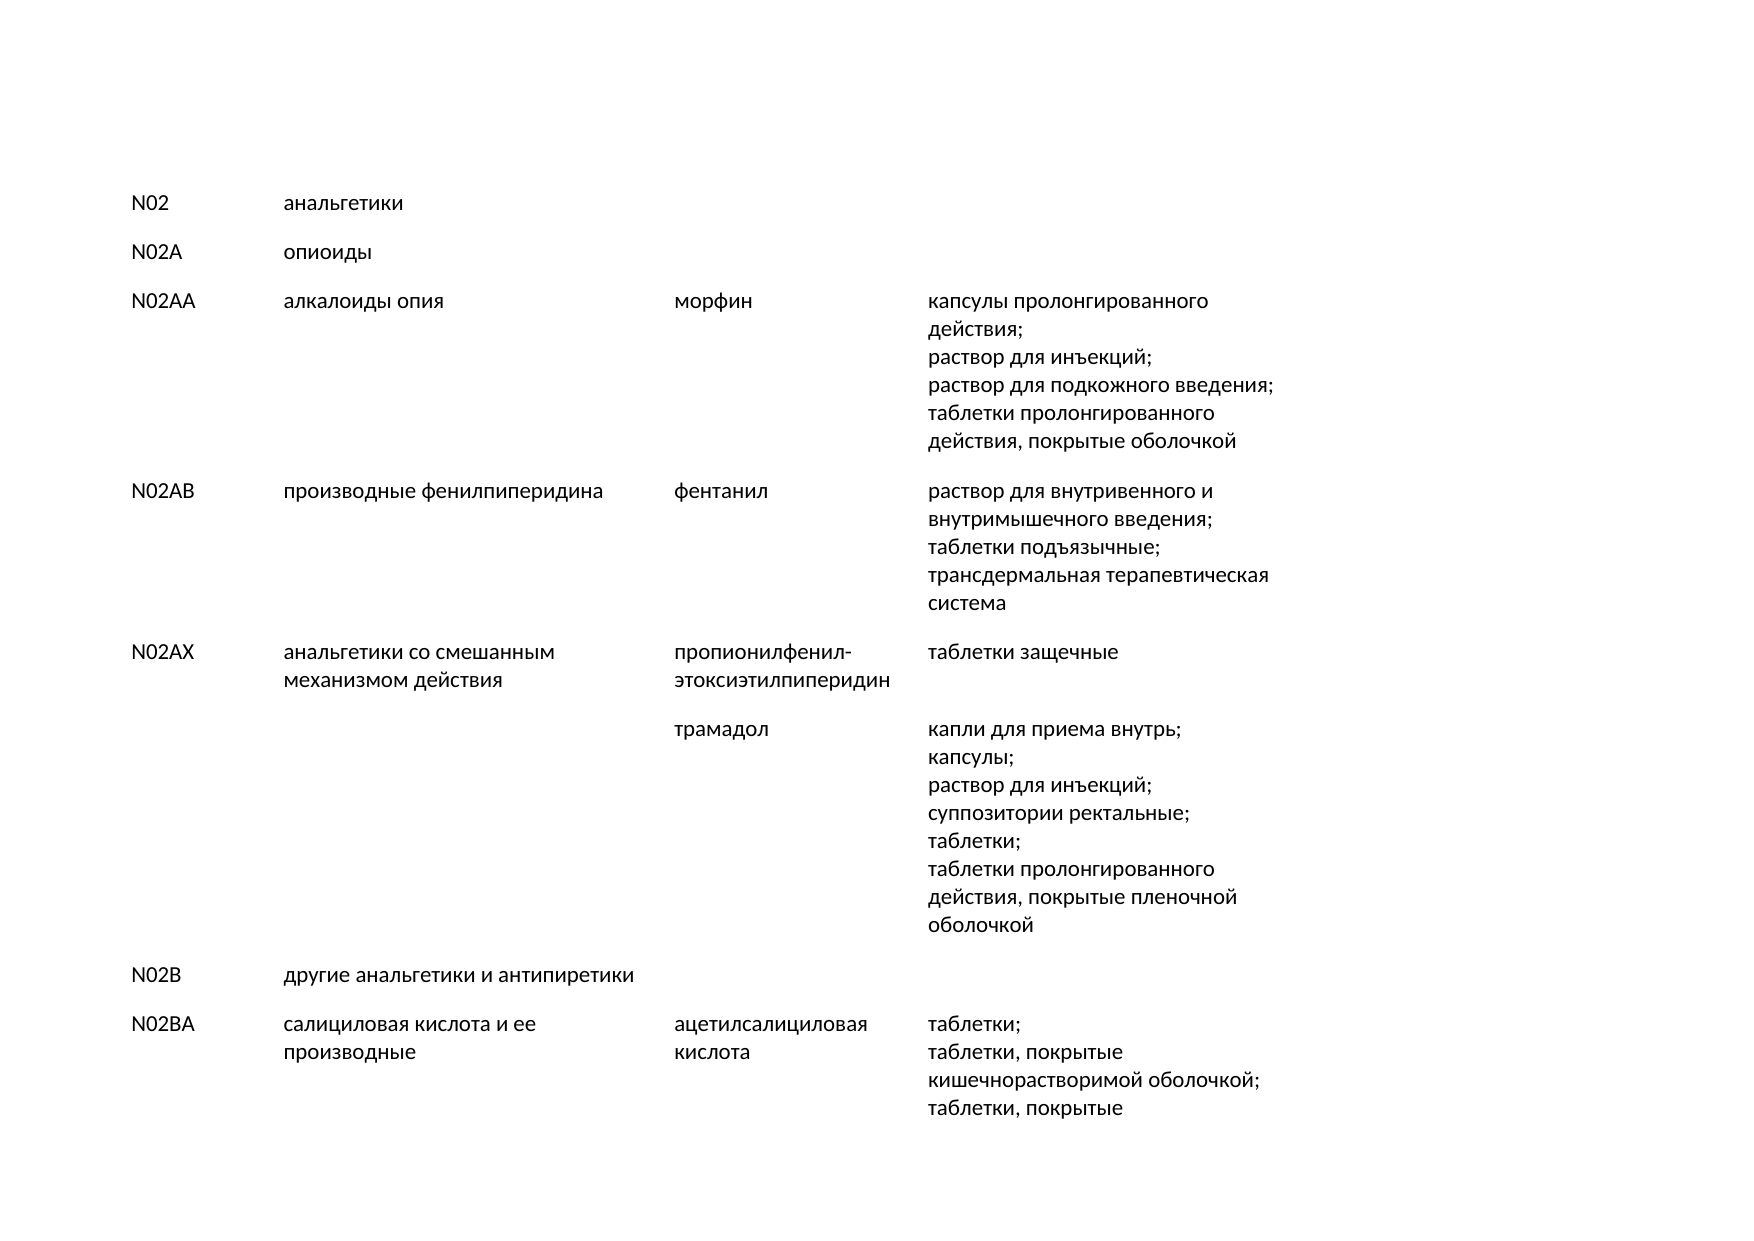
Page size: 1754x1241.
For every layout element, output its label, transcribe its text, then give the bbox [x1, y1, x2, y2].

table_cell N02 [125, 177, 277, 226]
table_cell [921, 226, 1306, 276]
table_cell трамадол [668, 704, 921, 949]
table_cell алкалоиды опия [277, 276, 668, 465]
table_cell [921, 177, 1306, 226]
table_cell ацетилсалициловая кислота [668, 999, 921, 1132]
table_cell N02BA [125, 999, 277, 1132]
table_cell [668, 226, 921, 276]
table_cell [921, 949, 1306, 998]
table_cell [668, 177, 921, 226]
table_cell другие анальгетики и антипиретики [277, 949, 668, 998]
table_cell таблетки защечные [921, 626, 1306, 704]
table_cell анальгетики [277, 177, 668, 226]
table_cell опиоиды [277, 226, 668, 276]
table_cell анальгетики со смешанным механизмом действия [277, 626, 668, 949]
table_cell [668, 949, 921, 998]
table_cell таблетки; таблетки, покрытые кишечнорастворимой оболочкой; таблетки, покрытые [921, 999, 1306, 1132]
table_cell N02AB [125, 465, 277, 626]
table_cell фентанил [668, 465, 921, 626]
table_cell производные фенилпиперидина [277, 465, 668, 626]
table_cell салициловая кислота и ее производные [277, 999, 668, 1132]
table_cell N02B [125, 949, 277, 998]
table_cell морфин [668, 276, 921, 465]
table_cell капли для приема внутрь; капсулы; раствор для инъекций; суппозитории ректальные; таблетки; таблетки пролонгированного действия, покрытые пленочной оболочкой [921, 704, 1306, 949]
table_cell N02A [125, 226, 277, 276]
table_cell раствор для внутривенного и внутримышечного введения; таблетки подъязычные; трансдермальная терапевтическая система [921, 465, 1306, 626]
table_cell пропионилфенил-этоксиэтилпиперидин [668, 626, 921, 704]
table_cell N02AX [125, 626, 277, 949]
table_cell N02AA [125, 276, 277, 465]
table_cell капсулы пролонгированного действия; раствор для инъекций; раствор для подкожного введения; таблетки пролонгированного действия, покрытые оболочкой [921, 276, 1306, 465]
